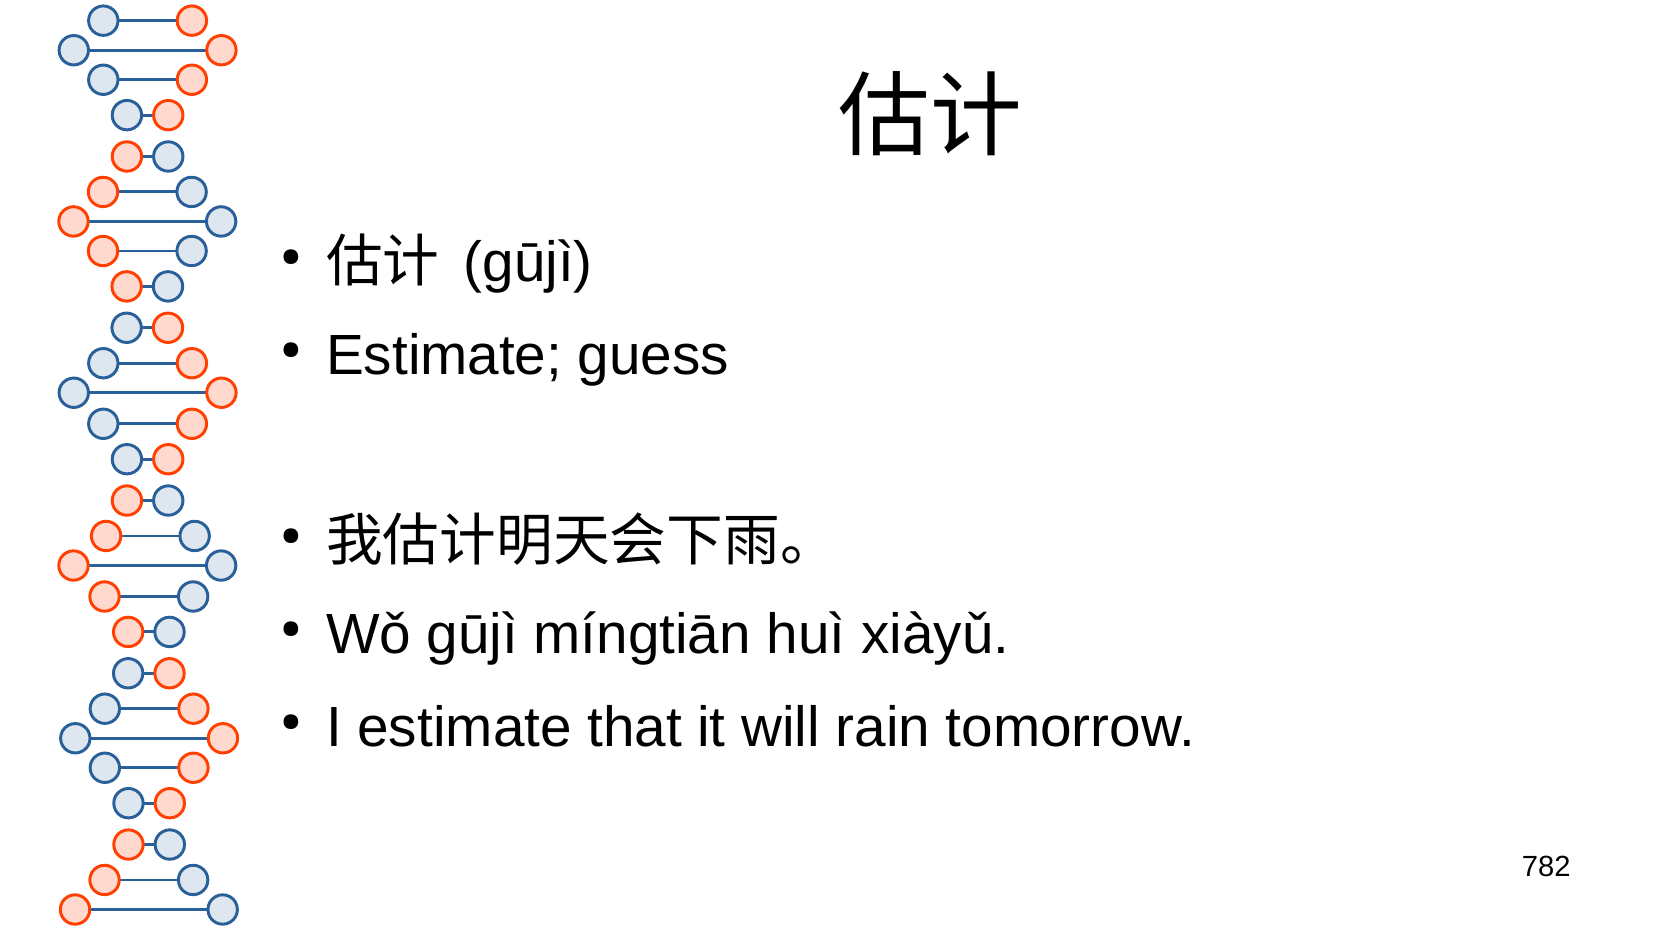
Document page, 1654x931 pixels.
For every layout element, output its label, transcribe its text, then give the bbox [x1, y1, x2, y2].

list 估计 (gūjì) Estimate; guess 我估计明天会下雨。 Wǒ gūjì míngtiān huì xiàyǔ. I estimate that it will rain tomorrow. [265, 224, 1595, 764]
title 估计 [265, 35, 1595, 189]
